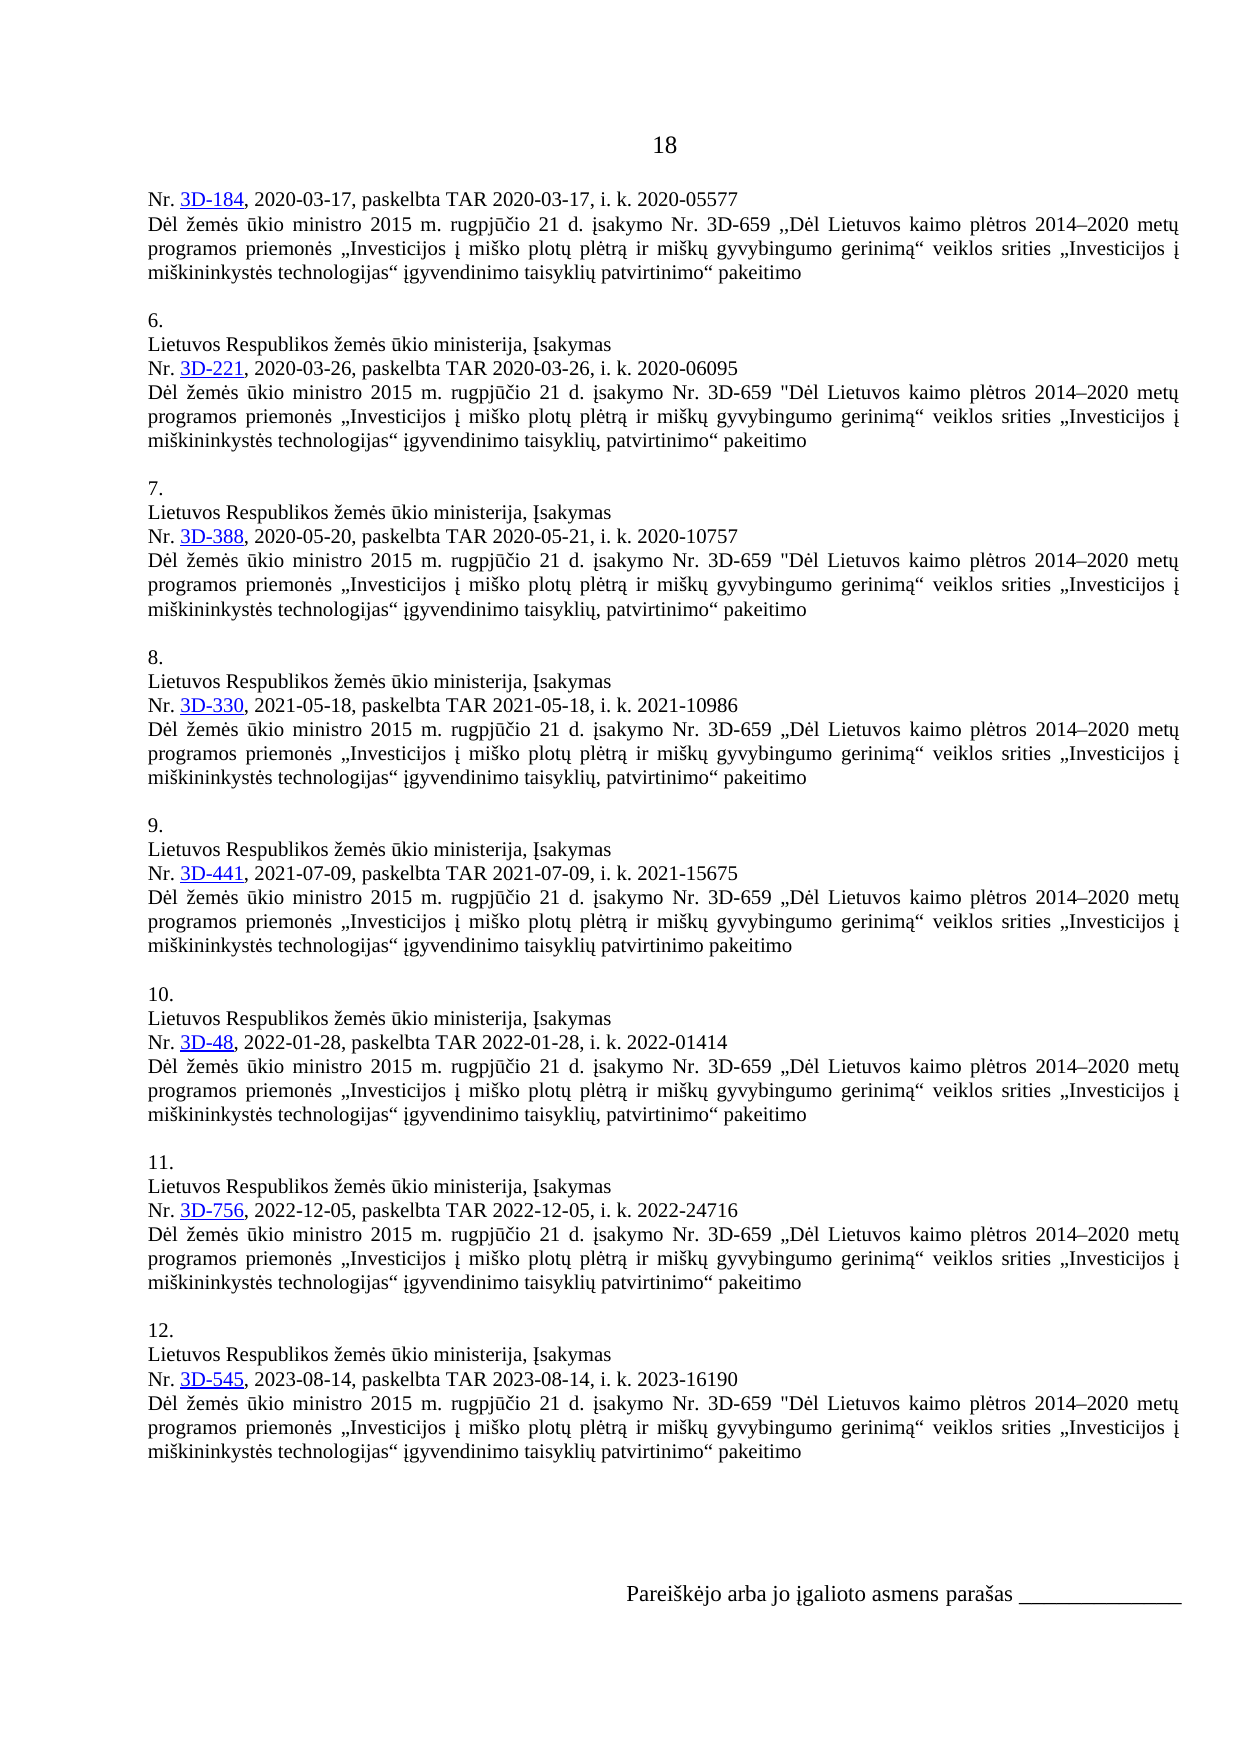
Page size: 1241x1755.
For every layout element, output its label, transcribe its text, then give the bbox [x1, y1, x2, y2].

text Lietuvos Respublikos žemės ūkio ministerija, Įsakymas [148, 669, 1181, 693]
text Dėl žemės ūkio ministro 2015 m. rugpjūčio 21 d. įsakymo Nr. 3D-659 "Dėl Lietuvos kaimo plėtros 2014–2020 metų programos priemonės „Investicijos į miško plotų plėtrą ir miškų gyvybingumo gerinimą“ veiklos srities „Investicijos į miškininkystės technologijas“ įgyvendinimo taisyklių, patvirtinimo“ pakeitimo [148, 380, 1181, 452]
text Lietuvos Respublikos žemės ūkio ministerija, Įsakymas [148, 1342, 1181, 1366]
text Dėl žemės ūkio ministro 2015 m. rugpjūčio 21 d. įsakymo Nr. 3D-659 „Dėl Lietuvos kaimo plėtros 2014–2020 metų programos priemonės „Investicijos į miško plotų plėtrą ir miškų gyvybingumo gerinimą“ veiklos srities „Investicijos į miškininkystės technologijas“ įgyvendinimo taisyklių patvirtinimo pakeitimo [148, 885, 1181, 957]
text Nr. 3D-330, 2021-05-18, paskelbta TAR 2021-05-18, i. k. 2021-10986 [148, 693, 1181, 717]
text Dėl žemės ūkio ministro 2015 m. rugpjūčio 21 d. įsakymo Nr. 3D-659 "Dėl Lietuvos kaimo plėtros 2014–2020 metų programos priemonės „Investicijos į miško plotų plėtrą ir miškų gyvybingumo gerinimą“ veiklos srities „Investicijos į miškininkystės technologijas“ įgyvendinimo taisyklių patvirtinimo“ pakeitimo [148, 1391, 1181, 1463]
text Lietuvos Respublikos žemės ūkio ministerija, Įsakymas [148, 837, 1181, 861]
text 8. [148, 644, 1181, 669]
text Nr. 3D-545, 2023-08-14, paskelbta TAR 2023-08-14, i. k. 2023-16190 [148, 1366, 1181, 1391]
text Nr. 3D-221, 2020-03-26, paskelbta TAR 2020-03-26, i. k. 2020-06095 [148, 356, 1181, 380]
text Nr. 3D-388, 2020-05-20, paskelbta TAR 2020-05-21, i. k. 2020-10757 [148, 524, 1181, 548]
text 10. [148, 981, 1181, 1006]
text Nr. 3D-184, 2020-03-17, paskelbta TAR 2020-03-17, i. k. 2020-05577 [148, 187, 1181, 211]
text Lietuvos Respublikos žemės ūkio ministerija, Įsakymas [148, 332, 1181, 356]
text 6. [148, 308, 1181, 332]
text 12. [148, 1318, 1181, 1342]
text 9. [148, 813, 1181, 837]
text Lietuvos Respublikos žemės ūkio ministerija, Įsakymas [148, 1174, 1181, 1198]
text Nr. 3D-48, 2022-01-28, paskelbta TAR 2022-01-28, i. k. 2022-01414 [148, 1029, 1181, 1054]
text Dėl žemės ūkio ministro 2015 m. rugpjūčio 21 d. įsakymo Nr. 3D-659 „Dėl Lietuvos kaimo plėtros 2014–2020 metų programos priemonės „Investicijos į miško plotų plėtrą ir miškų gyvybingumo gerinimą“ veiklos srities „Investicijos į miškininkystės technologijas“ įgyvendinimo taisyklių, patvirtinimo“ pakeitimo [148, 717, 1181, 789]
text Dėl žemės ūkio ministro 2015 m. rugpjūčio 21 d. įsakymo Nr. 3D-659 "Dėl Lietuvos kaimo plėtros 2014–2020 metų programos priemonės „Investicijos į miško plotų plėtrą ir miškų gyvybingumo gerinimą“ veiklos srities „Investicijos į miškininkystės technologijas“ įgyvendinimo taisyklių, patvirtinimo“ pakeitimo [148, 548, 1181, 621]
text Dėl žemės ūkio ministro 2015 m. rugpjūčio 21 d. įsakymo Nr. 3D-659 „Dėl Lietuvos kaimo plėtros 2014–2020 metų programos priemonės „Investicijos į miško plotų plėtrą ir miškų gyvybingumo gerinimą“ veiklos srities „Investicijos į miškininkystės technologijas“ įgyvendinimo taisyklių, patvirtinimo“ pakeitimo [148, 1054, 1181, 1126]
text Nr. 3D-756, 2022-12-05, paskelbta TAR 2022-12-05, i. k. 2022-24716 [148, 1198, 1181, 1222]
text 7. [148, 476, 1181, 500]
text Nr. 3D-441, 2021-07-09, paskelbta TAR 2021-07-09, i. k. 2021-15675 [148, 861, 1181, 885]
text Dėl žemės ūkio ministro 2015 m. rugpjūčio 21 d. įsakymo Nr. 3D-659 ,,Dėl Lietuvos kaimo plėtros 2014–2020 metų programos priemonės „Investicijos į miško plotų plėtrą ir miškų gyvybingumo gerinimą“ veiklos srities „Investicijos į miškininkystės technologijas“ įgyvendinimo taisyklių patvirtinimo“ pakeitimo [148, 211, 1181, 284]
text Dėl žemės ūkio ministro 2015 m. rugpjūčio 21 d. įsakymo Nr. 3D-659 „Dėl Lietuvos kaimo plėtros 2014–2020 metų programos priemonės „Investicijos į miško plotų plėtrą ir miškų gyvybingumo gerinimą“ veiklos srities „Investicijos į miškininkystės technologijas“ įgyvendinimo taisyklių patvirtinimo“ pakeitimo [148, 1222, 1181, 1294]
text 11. [148, 1150, 1181, 1174]
text Lietuvos Respublikos žemės ūkio ministerija, Įsakymas [148, 1006, 1181, 1029]
text Lietuvos Respublikos žemės ūkio ministerija, Įsakymas [148, 500, 1181, 524]
